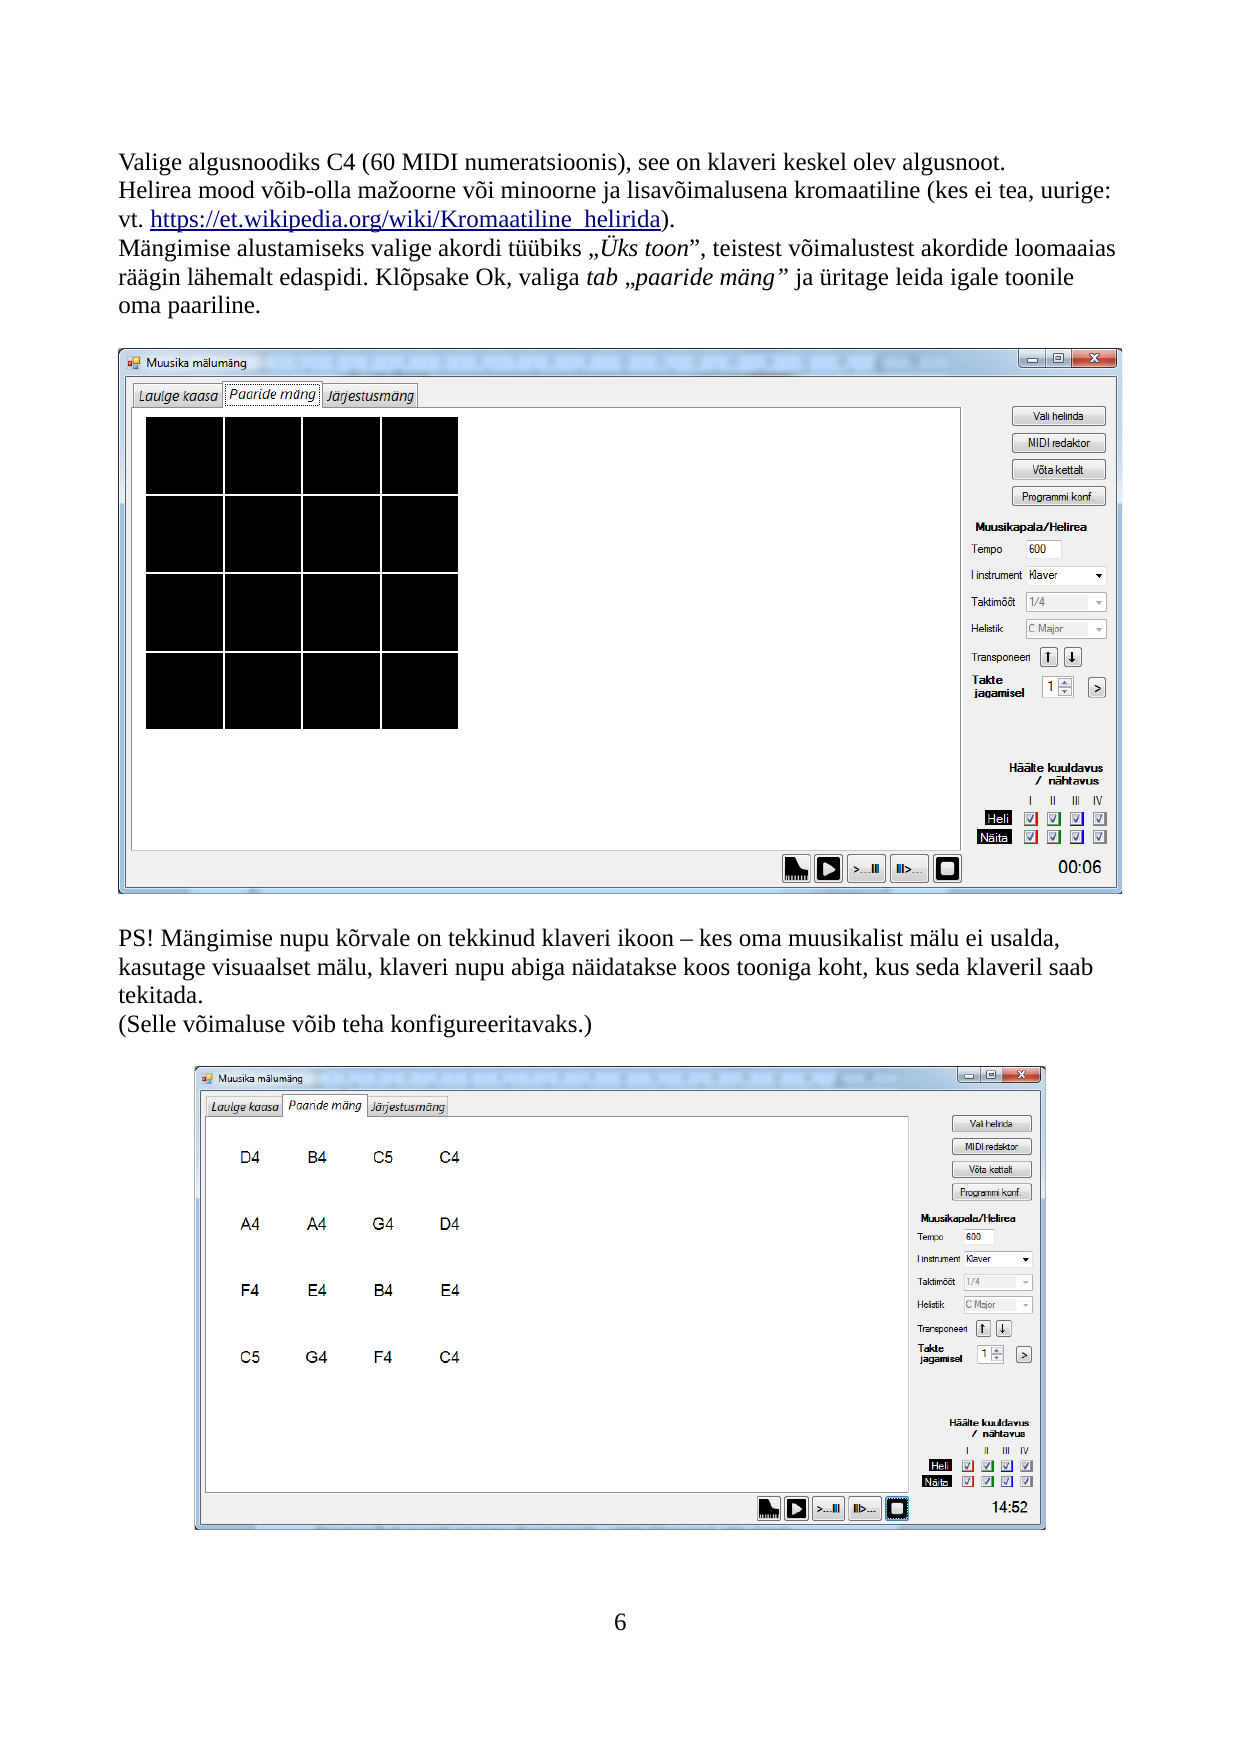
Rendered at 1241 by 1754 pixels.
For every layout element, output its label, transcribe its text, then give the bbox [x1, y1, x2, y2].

text Helirea mood võib-olla mažoorne või minoorne ja lisavõimalusena kromaatiline (kes ei tea, uurige: vt. https://et.wikipedia.org/wiki/Kromaatiline_helirida). Mängimise alustamiseks valige akordi tüübiks „Üks toon”, teistest võimalustest akordide loomaaias räägin lähemalt edaspidi. Klõpsake Ok, valiga tab „paaride mäng” ja üritage leida igale toonile oma paariline. [118, 176, 1122, 319]
picture [194, 1066, 1046, 1530]
picture [118, 348, 1123, 894]
text PS! Mängimise nupu kõrvale on tekkinud klaveri ikoon – kes oma muusikalist mälu ei usalda, kasutage visuaalset mälu, klaveri nupu abiga näidatakse koos tooniga koht, kus seda klaveril saab tekitada. (Selle võimaluse võib teha konfigureeritavaks.) [118, 923, 1122, 1038]
text Valige algusnoodiks C4 (60 MIDI numeratsioonis), see on klaveri keskel olev algusnoot. [118, 147, 1122, 176]
